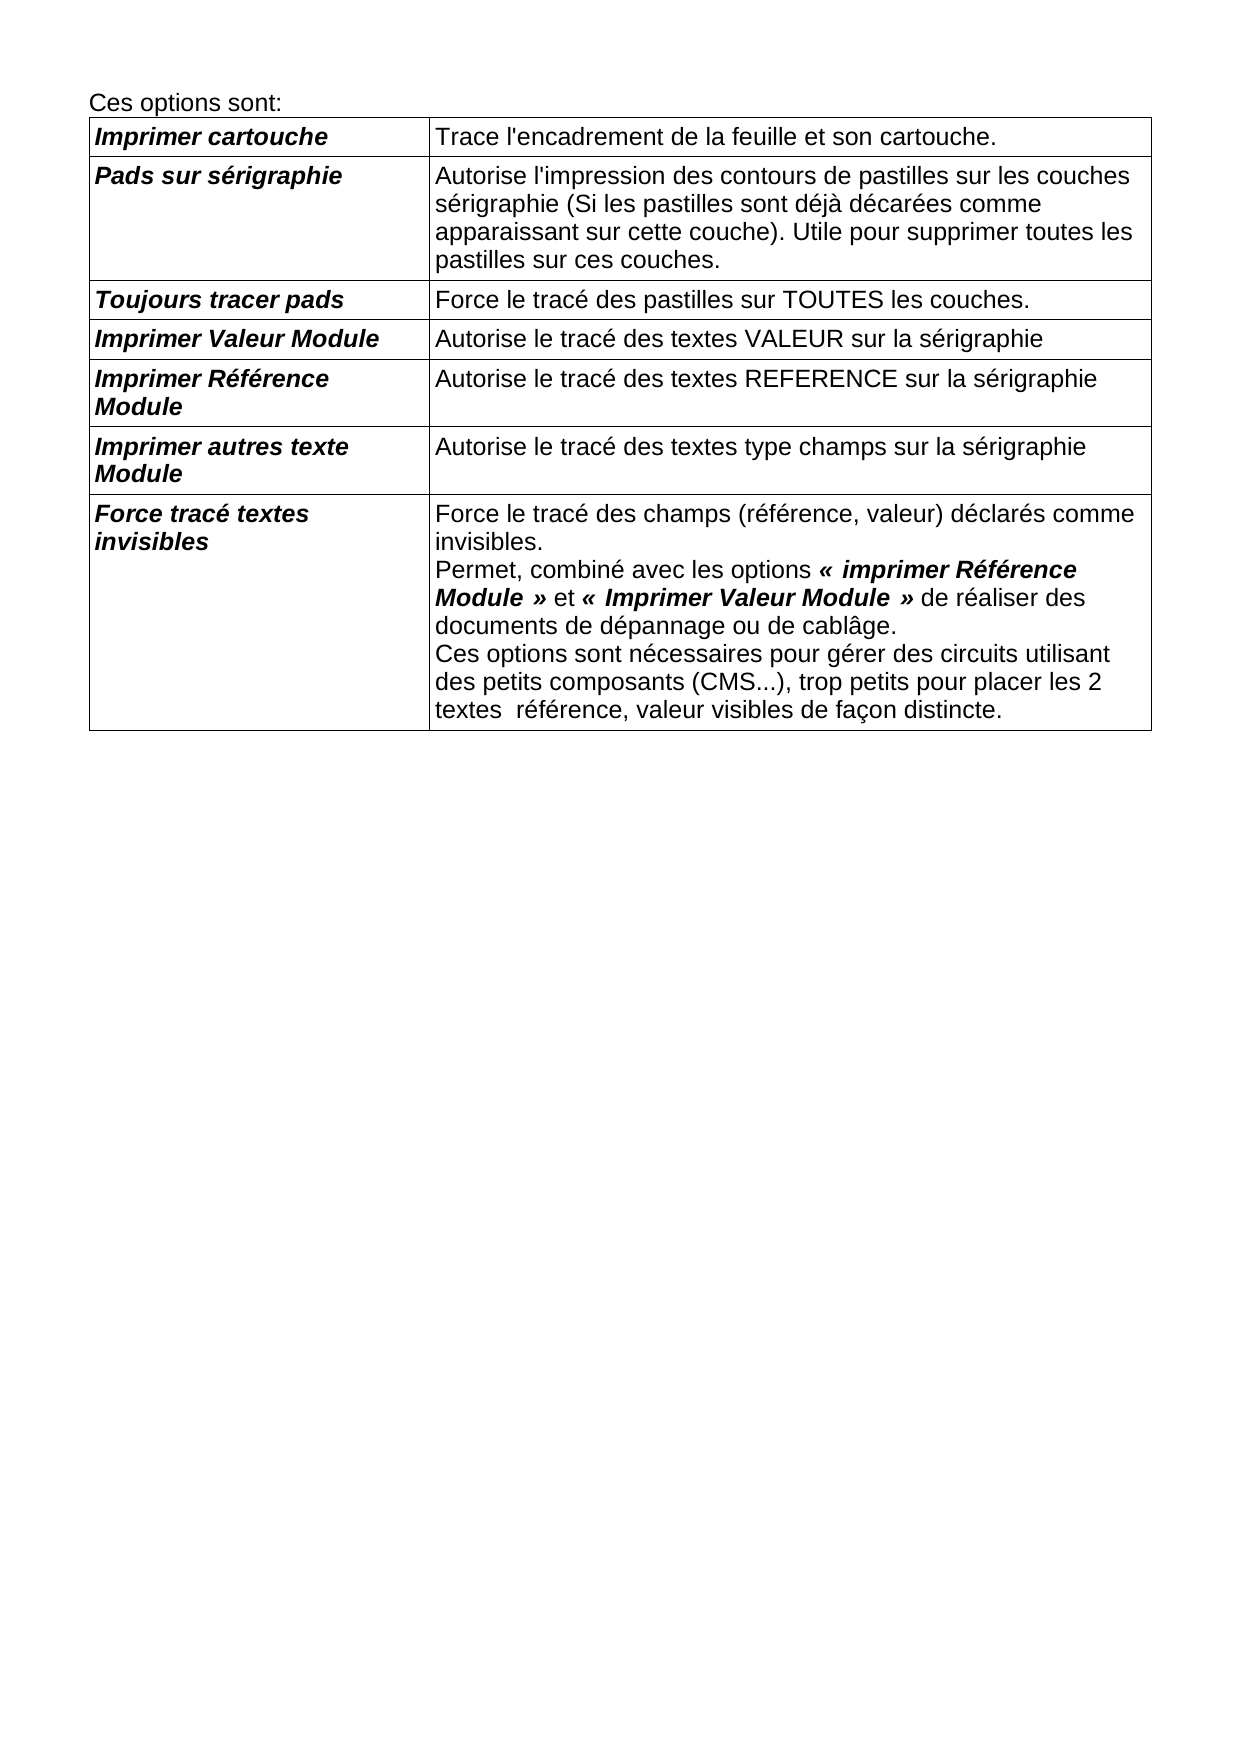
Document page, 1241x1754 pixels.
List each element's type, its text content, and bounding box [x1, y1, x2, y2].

table_cell Imprimer autres texte Module [90, 427, 429, 494]
text Ces options sont: [88, 88, 1152, 117]
table_cell Pads sur sérigraphie [90, 157, 429, 280]
table_cell Force tracé textes invisibles [90, 495, 429, 730]
table_header Imprimer cartouche [90, 118, 429, 156]
table_cell Autorise le tracé des textes REFERENCE sur la sérigraphie [430, 360, 1151, 426]
table_cell Imprimer Valeur Module [90, 320, 429, 359]
table_header Trace l'encadrement de la feuille et son cartouche. [430, 118, 1151, 156]
table_cell Autorise l'impression des contours de pastilles sur les couches sérigraphie (Si les pastilles sont déjà décarées comme apparaissant sur cette couche). Utile pour supprimer toutes les pastilles sur ces couches. [430, 157, 1151, 280]
table_cell Autorise le tracé des textes VALEUR sur la sérigraphie [430, 320, 1151, 359]
table_cell Autorise le tracé des textes type champs sur la sérigraphie [430, 427, 1151, 494]
table_cell Force le tracé des champs (référence, valeur) déclarés comme invisibles. Permet, combiné avec les options « imprimer Référence Module » et « Imprimer Valeur Module » de réaliser des documents de dépannage ou de cablâge. Ces options sont nécessaires pour gérer des circuits utilisant des petits composants (CMS...), trop petits pour placer les 2 textes référence, valeur visibles de façon distincte. [430, 495, 1151, 730]
table_cell Imprimer Référence Module [90, 360, 429, 426]
table_cell Force le tracé des pastilles sur TOUTES les couches. [430, 281, 1151, 319]
table_cell Toujours tracer pads [90, 281, 429, 319]
